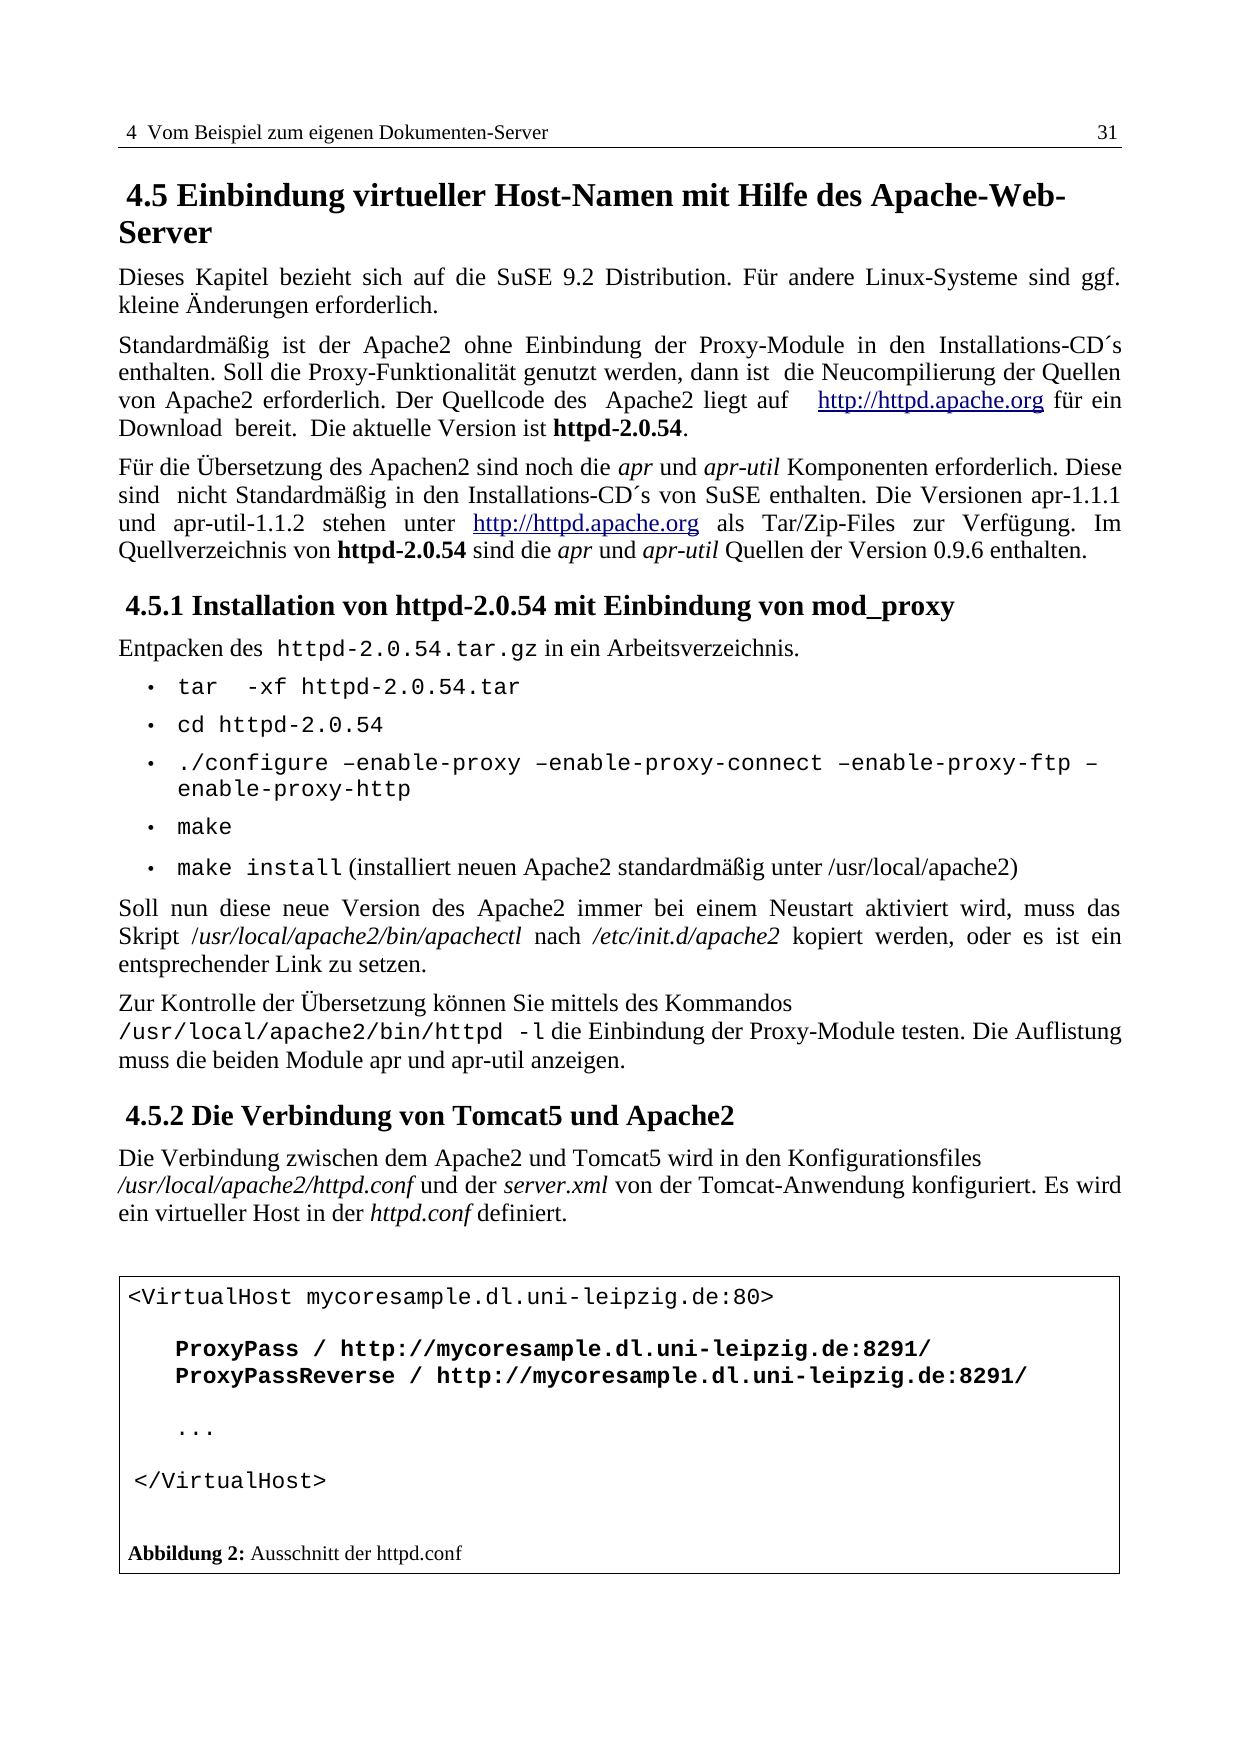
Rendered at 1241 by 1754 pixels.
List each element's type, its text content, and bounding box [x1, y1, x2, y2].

text <VirtualHost mycoresample.dl.uni-leipzig.de:80> [128, 1285, 1110, 1311]
text ProxyPass / http://mycoresample.dl.uni-leipzig.de:8291/ [134, 1338, 1110, 1364]
list make install (installiert neuen Apache2 standardmäßig unter /usr/local/apache2) [118, 853, 1122, 883]
text </VirtualHost> [134, 1469, 1110, 1495]
text Für die Übersetzung des Apachen2 sind noch die apr und apr-util Komponenten erforderlich. Diese sind nicht Standardmäßig in den Installations-CD´s von SuSE enthalten. Die Versionen apr-1.1.1 und apr-util-1.1.2 stehen unter http://httpd.apache.org als Tar/Zip-Files zur Verfügung. Im Quellverzeichnis von httpd-2.0.54 sind die apr und apr-util Quellen der Version 0.9.6 enthalten. [118, 453, 1122, 564]
list ./configure –enable-proxy –enable-proxy-connect –enable-proxy-ftp –enable-proxy-http [118, 751, 1122, 803]
list cd httpd-2.0.54 [118, 713, 1122, 739]
subtitle Einbindung virtueller Host-Namen mit Hilfe des Apache-Web-Server [118, 177, 1122, 251]
text Dieses Kapitel bezieht sich auf die SuSE 9.2 Distribution. Für andere Linux-Systeme sind ggf. kleine Änderungen erforderlich. [118, 263, 1122, 319]
text Soll nun diese neue Version des Apache2 immer bei einem Neustart aktiviert wird, muss das Skript /usr/local/apache2/bin/apachectl nach /etc/init.d/apache2 kopiert werden, oder es ist ein entsprechender Link zu setzen. [118, 894, 1122, 977]
list tar -xf httpd-2.0.54.tar [118, 675, 1122, 701]
text ... [134, 1416, 1110, 1443]
text Standardmäßig ist der Apache2 ohne Einbindung der Proxy-Module in den Installations-CD´s enthalten. Soll die Proxy-Funktionalität genutzt werden, dann ist die Neucompilierung der Quellen von Apache2 erforderlich. Der Quellcode des Apache2 liegt auf http://httpd.apache.org für ein Download bereit. Die aktuelle Version ist httpd-2.0.54. [118, 331, 1122, 442]
text Die Verbindung zwischen dem Apache2 und Tomcat5 wird in den Konfigurationsfiles /usr/local/apache2/httpd.conf und der server.xml von der Tomcat-Anwendung konfiguriert. Es wird ein virtueller Host in der httpd.conf definiert. [118, 1144, 1122, 1227]
text Zur Kontrolle der Übersetzung können Sie mittels des Kommandos /usr/local/apache2/bin/httpd -l die Einbindung der Proxy-Module testen. Die Auflistung muss die beiden Module apr und apr-util anzeigen. [118, 989, 1122, 1074]
text [120, 1277, 1119, 1573]
text Entpacken des httpd-2.0.54.tar.gz in ein Arbeitsverzeichnis. [118, 634, 1122, 663]
text ProxyPassReverse / http://mycoresample.dl.uni-leipzig.de:8291/ [134, 1364, 1110, 1390]
text Abbildung 2: Ausschnitt der httpd.conf [128, 1542, 1110, 1564]
subtitle Installation von httpd-2.0.54 mit Einbindung von mod_proxy [118, 589, 1122, 621]
subtitle Die Verbindung von Tomcat5 und Apache2 [118, 1099, 1122, 1131]
list make [118, 815, 1122, 842]
